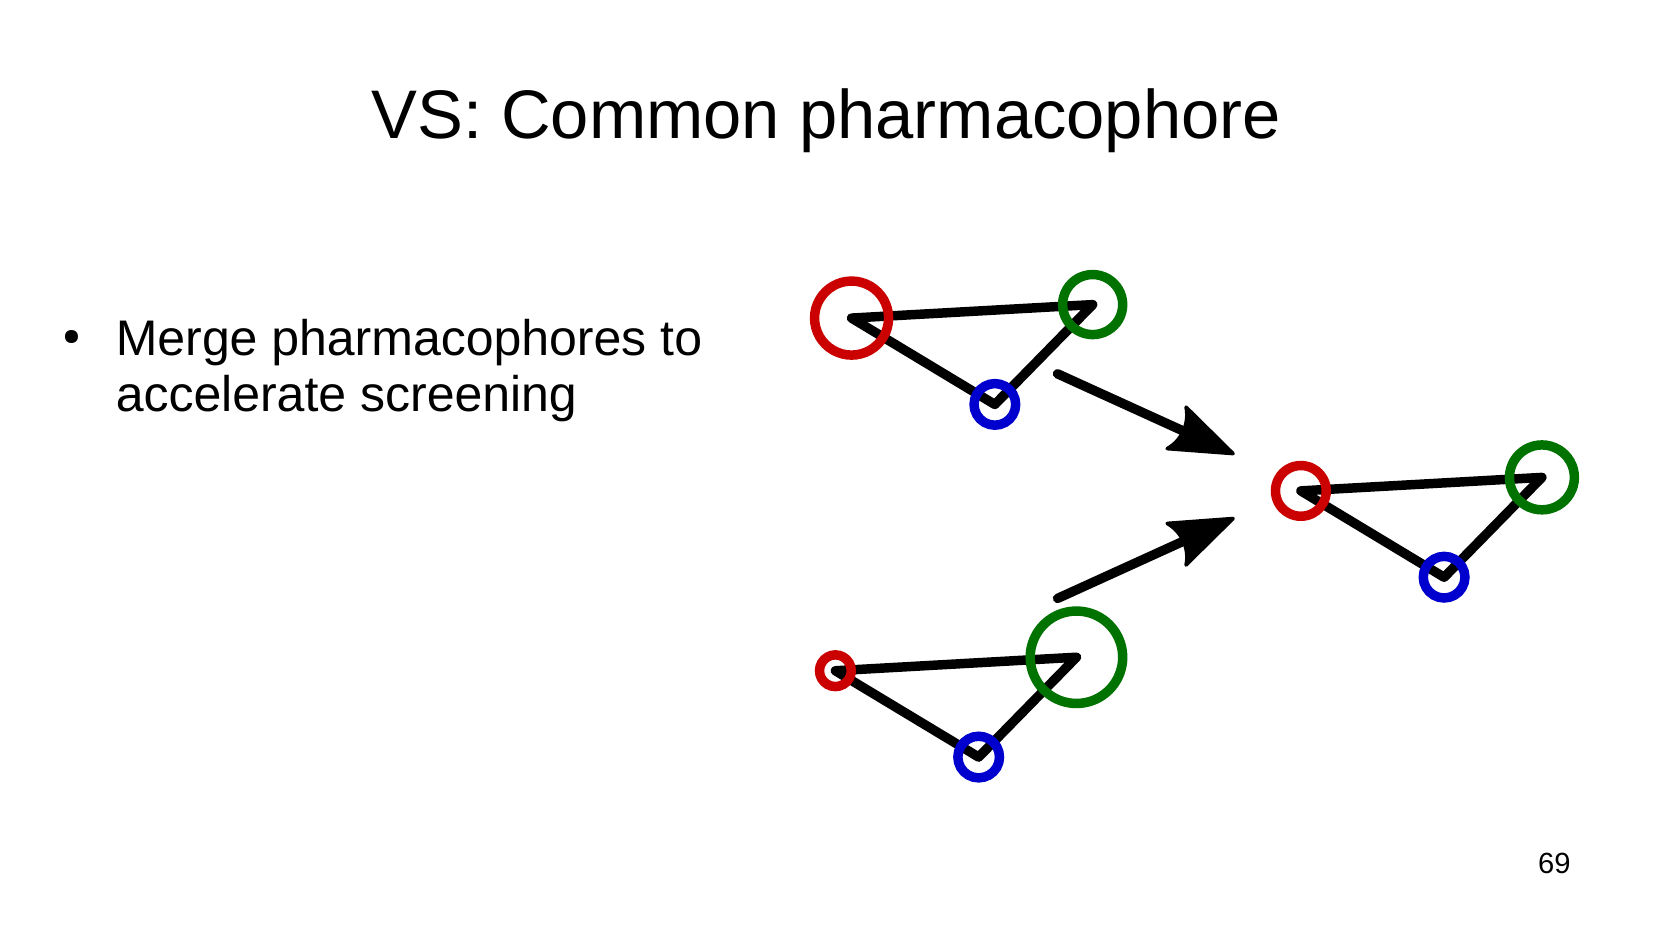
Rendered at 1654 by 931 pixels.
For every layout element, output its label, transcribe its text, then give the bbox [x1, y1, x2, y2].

picture [809, 269, 1580, 783]
title VS: Common pharmacophore [82, 36, 1571, 193]
list Merge pharmacophores to accelerate screening [44, 310, 771, 637]
